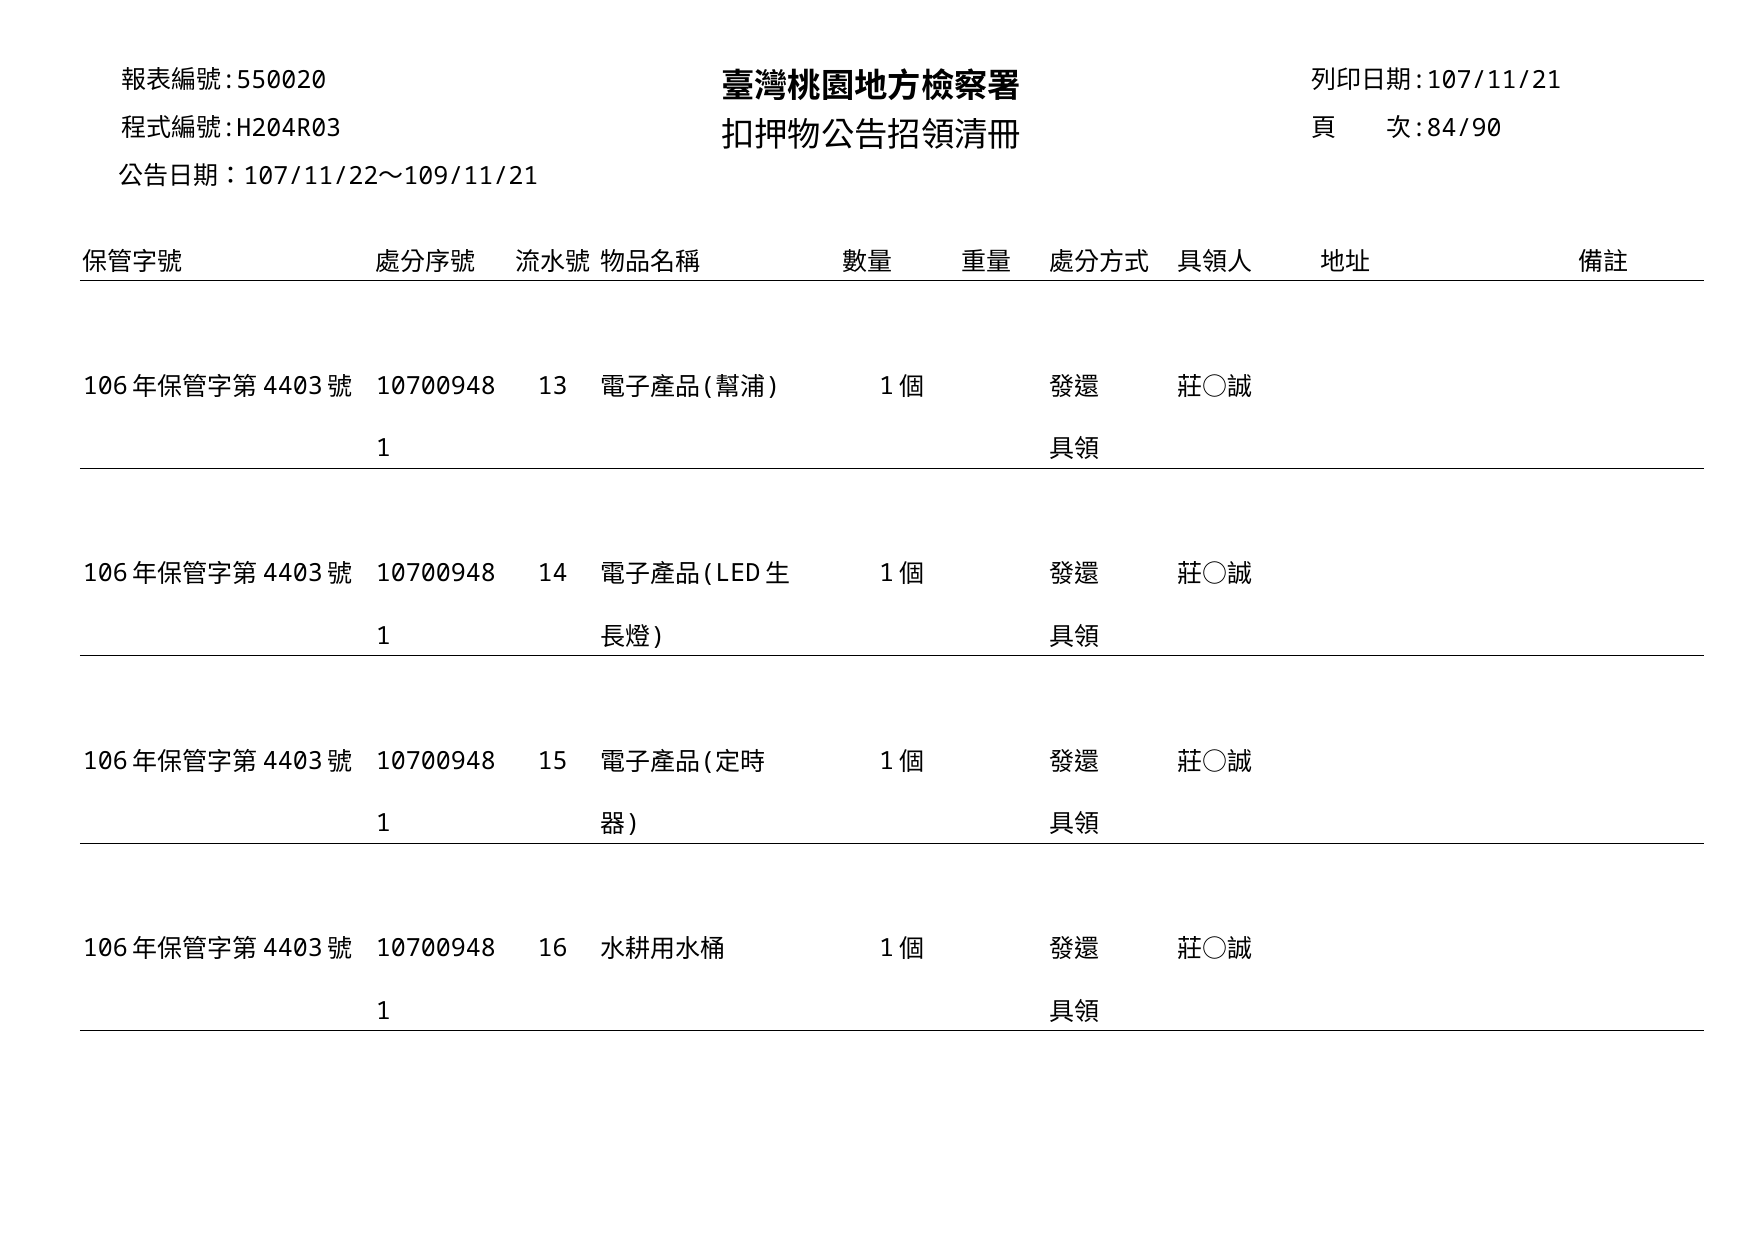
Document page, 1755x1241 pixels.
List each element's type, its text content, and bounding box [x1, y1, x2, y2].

table_cell [927, 281, 1046, 468]
table_cell 107009481 [373, 469, 507, 655]
table_cell 16 [507, 844, 597, 1030]
table_header 具領人 [1175, 218, 1317, 280]
table_cell 莊○誠 [1175, 469, 1317, 655]
table_cell [927, 844, 1046, 1030]
table_cell [1317, 281, 1575, 468]
table_cell 發還 具領 [1046, 656, 1175, 843]
table_cell 106年保管字第4403號 [80, 281, 373, 468]
table_header 重量 [927, 218, 1046, 280]
table_cell [1575, 656, 1704, 843]
table_cell [1317, 469, 1575, 655]
table_cell 1個 [808, 844, 927, 1030]
table_cell 107009481 [373, 281, 507, 468]
table_header 處分方式 [1046, 218, 1175, 280]
table_cell 107009481 [373, 844, 507, 1030]
table_cell 13 [507, 281, 597, 468]
table_cell 莊○誠 [1175, 844, 1317, 1030]
table_cell 發還 具領 [1046, 469, 1175, 655]
table_cell 電子產品(幫浦) [597, 281, 807, 468]
table_header 數量 [808, 218, 927, 280]
table_cell [1575, 281, 1704, 468]
table_cell [927, 656, 1046, 843]
table_header 處分序號 [373, 218, 507, 280]
table_cell [1317, 656, 1575, 843]
table_cell [1575, 844, 1704, 1030]
table_cell 106年保管字第4403號 [80, 844, 373, 1030]
table_cell [927, 469, 1046, 655]
table_cell 106年保管字第4403號 [80, 469, 373, 655]
table_header 備註 [1575, 218, 1704, 280]
table_cell [1317, 844, 1575, 1030]
table_cell 1個 [808, 469, 927, 655]
table_cell 15 [507, 656, 597, 843]
table_cell 電子產品(定時器) [597, 656, 807, 843]
table_cell 水耕用水桶 [597, 844, 807, 1030]
table_header 流水號 [507, 218, 597, 280]
table_header 地址 [1317, 218, 1575, 280]
table_cell 106年保管字第4403號 [80, 656, 373, 843]
table_cell 107009481 [373, 656, 507, 843]
table_cell 1個 [808, 281, 927, 468]
table_header 物品名稱 [597, 218, 807, 280]
table_cell 發還 具領 [1046, 844, 1175, 1030]
table_header 保管字號 [80, 218, 373, 280]
table_cell 電子產品(LED生長燈) [597, 469, 807, 655]
table_cell 莊○誠 [1175, 281, 1317, 468]
table_cell 1個 [808, 656, 927, 843]
table_cell [1575, 469, 1704, 655]
table_cell 發還 具領 [1046, 281, 1175, 468]
table_cell 14 [507, 469, 597, 655]
table_cell 莊○誠 [1175, 656, 1317, 843]
